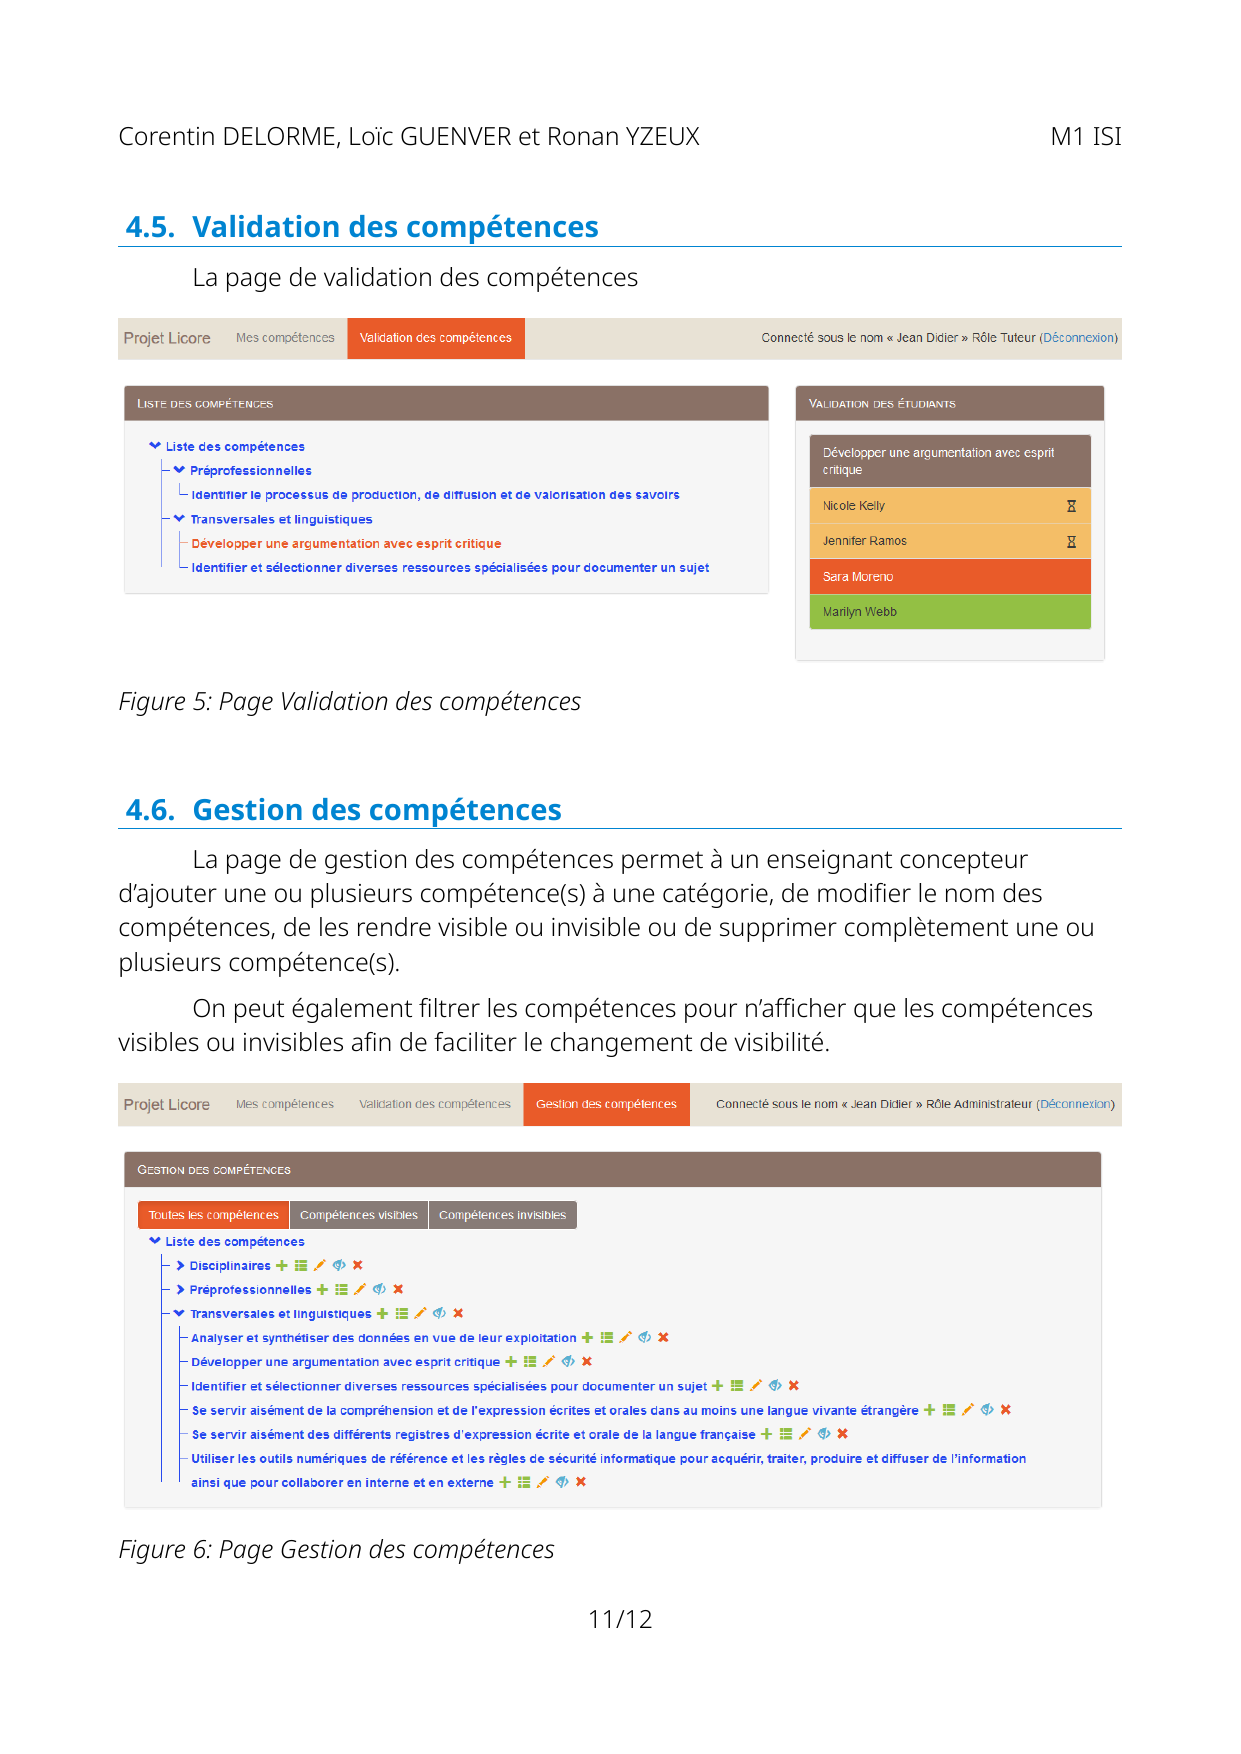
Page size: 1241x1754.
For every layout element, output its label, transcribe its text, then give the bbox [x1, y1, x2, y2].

text La page de validation des compétences [118, 260, 1122, 294]
text Figure 6: Page Gestion des compétences [118, 1532, 1122, 1566]
picture [118, 1083, 1122, 1532]
subtitle Validation des compétences [118, 207, 1122, 246]
text On peut également filtrer les compétences pour n’afficher que les compétences visibles ou invisibles afin de faciliter le changement de visibilité. [118, 991, 1122, 1059]
text La page de gestion des compétences permet à un enseignant concepteur d’ajouter une ou plusieurs compétence(s) à une catégorie, de modifier le nom des compétences, de les rendre visible ou invisible ou de supprimer complètement une ou plusieurs compétence(s). [118, 842, 1122, 978]
subtitle Gestion des compétences [118, 789, 1122, 828]
picture [118, 318, 1122, 684]
text Figure 5: Page Validation des compétences [118, 684, 1122, 717]
